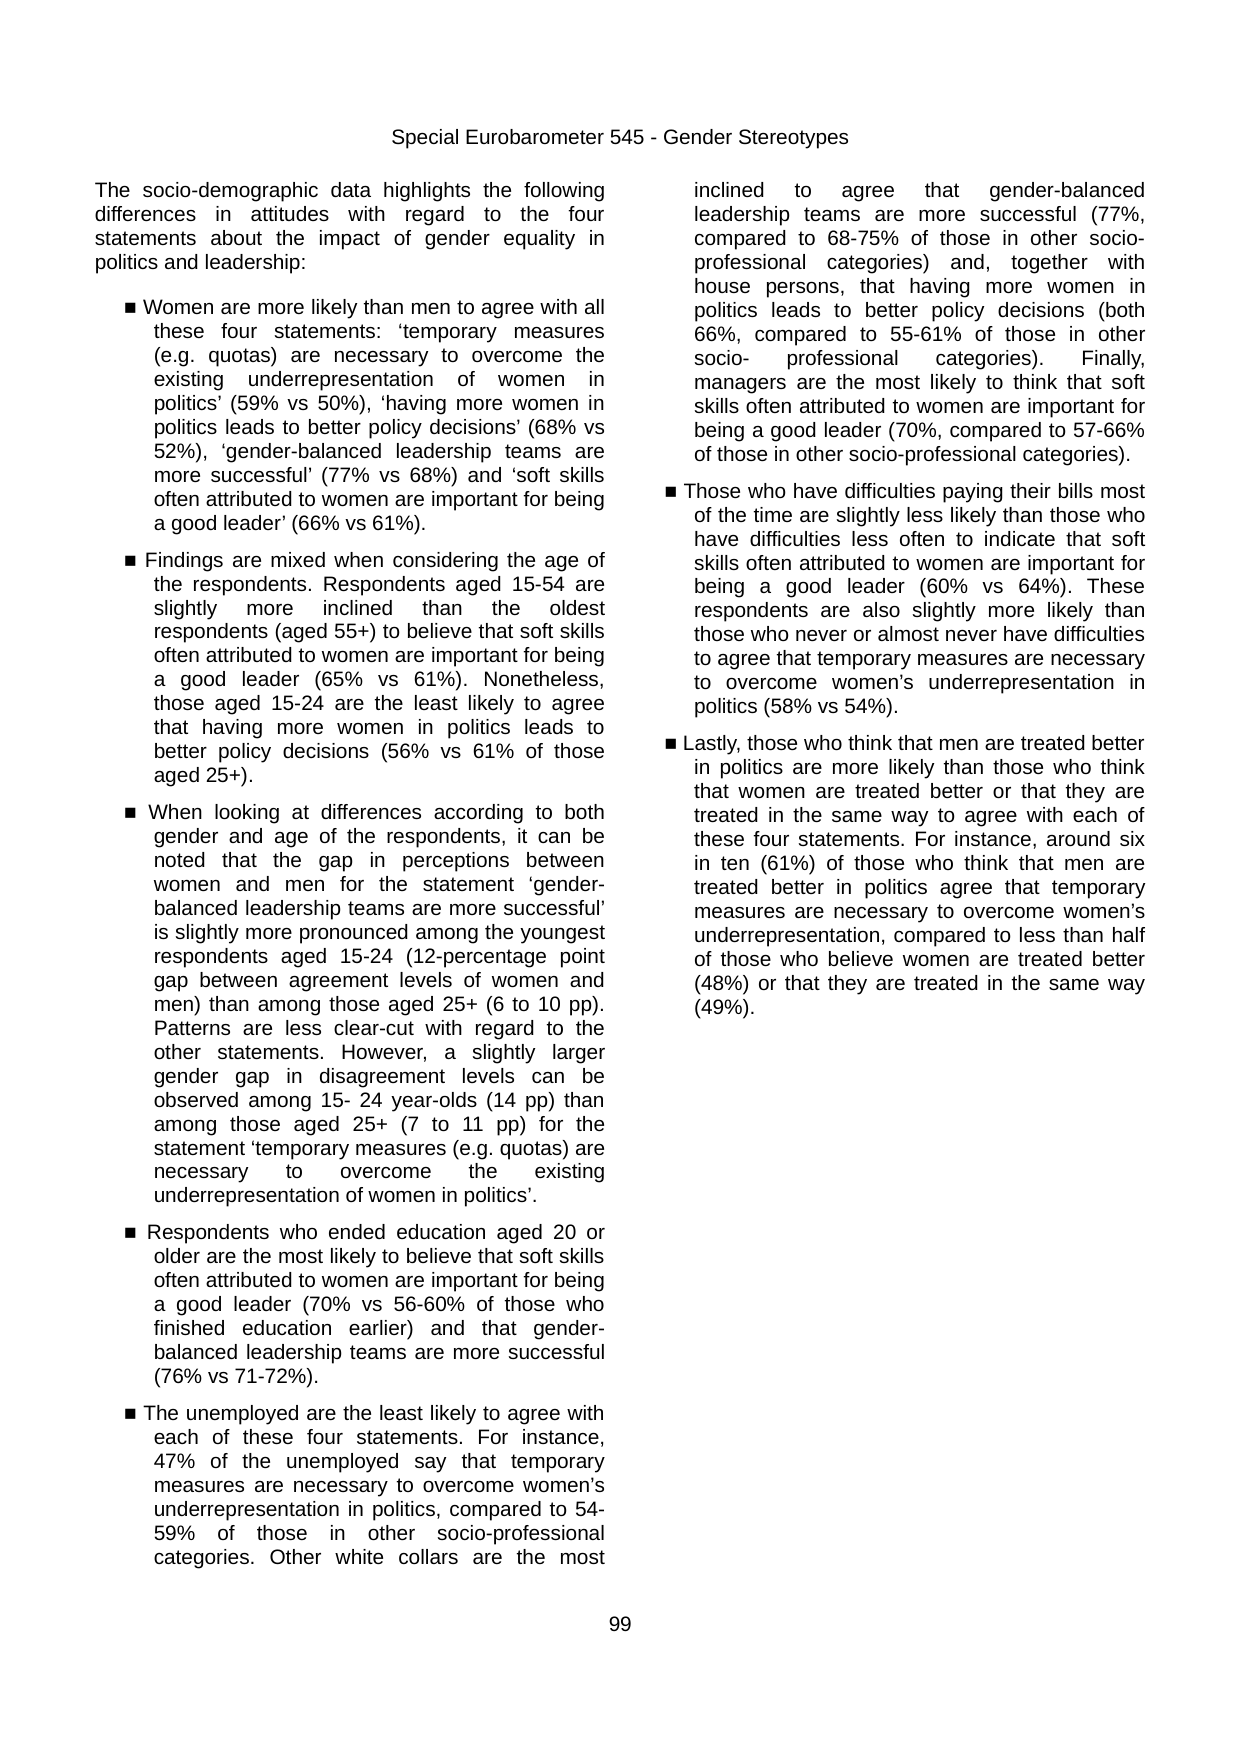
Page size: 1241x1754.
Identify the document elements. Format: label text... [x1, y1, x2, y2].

text ■ Respondents who ended education aged 20 or older are the most likely to believe that soft skills often attributed to women are important for being a good leader (70% vs 56-60% of those who finished education earlier) and that gender- balanced leadership teams are more successful (76% vs 71-72%). [124, 1220, 605, 1388]
text ■ Those who have difficulties paying their bills most of the time are slightly less likely than those who have difficulties less often to indicate that soft skills often attributed to women are important for being a good leader (60% vs 64%). These respondents are also slightly more likely than those who never or almost never have difficulties to agree that temporary measures are necessary to overcome women’s underrepresentation in politics (58% vs 54%). [664, 478, 1146, 718]
text The socio-demographic data highlights the following differences in attitudes with regard to the four statements about the impact of gender equality in politics and leadership: [94, 178, 605, 274]
text ■ Findings are mixed when considering the age of the respondents. Respondents aged 15-54 are slightly more inclined than the oldest respondents (aged 55+) to believe that soft skills often attributed to women are important for being a good leader (65% vs 61%). Nonetheless, those aged 15-24 are the least likely to agree that having more women in politics leads to better policy decisions (56% vs 61% of those aged 25+). [124, 547, 605, 787]
text inclined to agree that gender-balanced leadership teams are more successful (77%, compared to 68-75% of those in other socio- professional categories) and, together with house persons, that having more women in politics leads to better policy decisions (both 66%, compared to 55-61% of those in other socio- professional categories). Finally, managers are the most likely to think that soft skills often attributed to women are important for being a good leader (70%, compared to 57-66% of those in other socio-professional categories). [664, 178, 1146, 466]
text ■ The unemployed are the least likely to agree with each of these four statements. For instance, 47% of the unemployed say that temporary measures are necessary to overcome women’s underrepresentation in politics, compared to 54- 59% of those in other socio-professional categories. Other white collars are the most [124, 1401, 605, 1568]
text ■ When looking at differences according to both gender and age of the respondents, it can be noted that the gap in perceptions between women and men for the statement ‘gender-balanced leadership teams are more successful’ is slightly more pronounced among the youngest respondents aged 15-24 (12-percentage point gap between agreement levels of women and men) than among those aged 25+ (6 to 10 pp). Patterns are less clear-cut with regard to the other statements. However, a slightly larger gender gap in disagreement levels can be observed among 15- 24 year-olds (14 pp) than among those aged 25+ (7 to 11 pp) for the statement ‘temporary measures (e.g. quotas) are necessary to overcome the existing underrepresentation of women in politics’. [124, 800, 605, 1207]
text ■ Women are more likely than men to agree with all these four statements: ‘temporary measures (e.g. quotas) are necessary to overcome the existing underrepresentation of women in politics’ (59% vs 50%), ‘having more women in politics leads to better policy decisions’ (68% vs 52%), ‘gender-balanced leadership teams are more successful’ (77% vs 68%) and ‘soft skills often attributed to women are important for being a good leader’ (66% vs 61%). [124, 295, 605, 534]
text ■ Lastly, those who think that men are treated better in politics are more likely than those who think that women are treated better or that they are treated in the same way to agree with each of these four statements. For instance, around six in ten (61%) of those who think that men are treated better in politics agree that temporary measures are necessary to overcome women’s underrepresentation, compared to less than half of those who believe women are treated better (48%) or that they are treated in the same way (49%). [664, 731, 1146, 1018]
